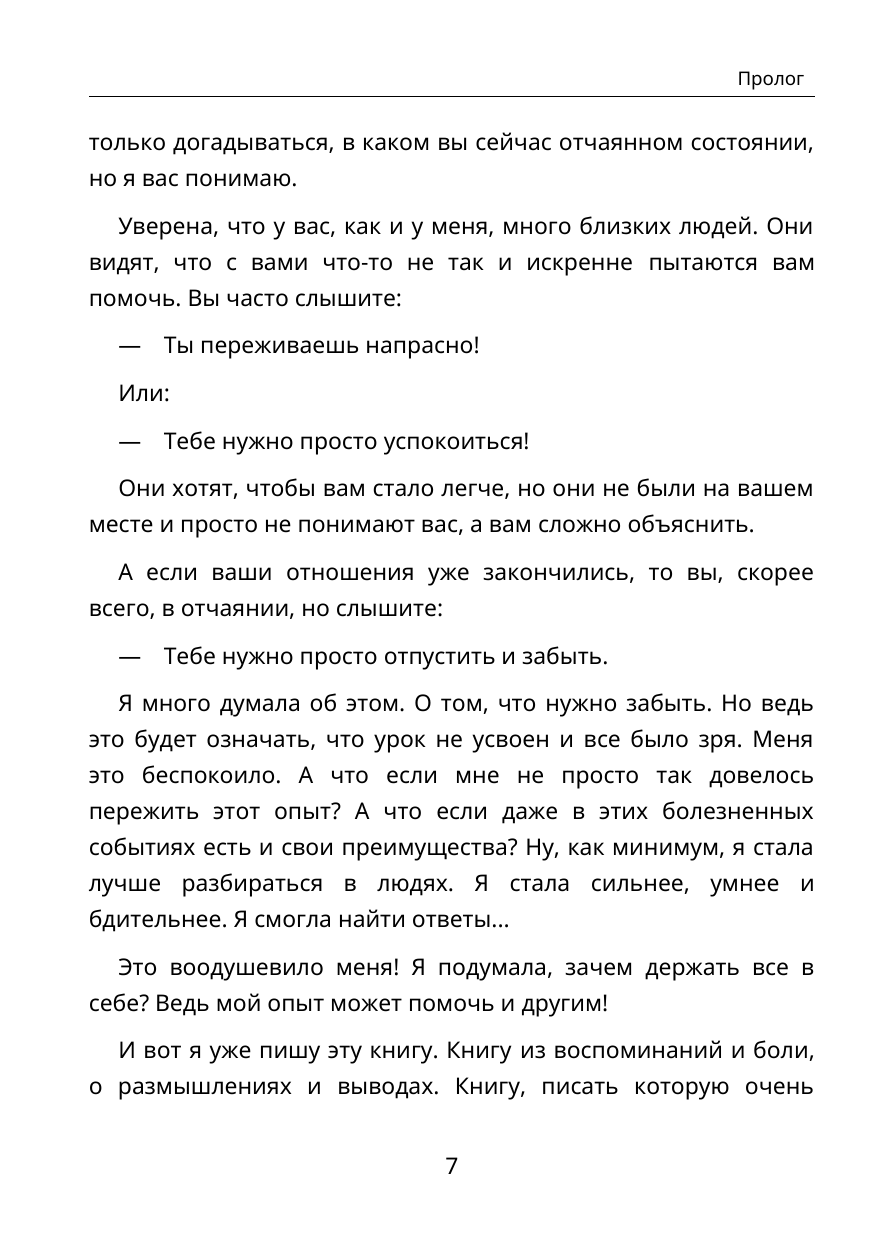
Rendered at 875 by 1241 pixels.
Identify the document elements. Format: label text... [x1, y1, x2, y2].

text А если ваши отношения уже закончились, то вы, скорее всего, в отчаянии, но слышите: [88, 556, 815, 623]
list Тебе нужно просто отпустить и забыть. [88, 640, 815, 671]
text Уверена, что у вас, как и у меня, много близких людей. Они видят, что с вами что-то не так и искренне пытаются вам помочь. Вы часто слышите: [88, 210, 815, 313]
text Они хотят, чтобы вам стало легче, но они не были на вашем месте и просто не понимают вас, а вам сложно объяснить. [88, 472, 815, 539]
text И вот я уже пишу эту книгу. Книгу из воспоминаний и боли, о размышлениях и выводах. Книгу, писать которую очень [88, 1034, 815, 1102]
text Я много думала об этом. О том, что нужно забыть. Но ведь это будет означать, что урок не усвоен и все было зря. Меня это беспокоило. А что если мне не просто так довелось пережить этот опыт? А что если даже в этих болезненных событиях есть и свои преимущества? Ну, как минимум, я стала лучше разбираться в людях. Я стала сильнее, умнее и бдительнее. Я смогла найти ответы... [88, 687, 815, 934]
text Это воодушевило меня! Я подумала, зачем держать все в себе? Ведь мой опыт может помочь и другим! [88, 951, 815, 1018]
list Ты переживаешь напрасно! [88, 329, 815, 361]
list Тебе нужно просто успокоиться! [88, 425, 815, 456]
text Или: [88, 377, 815, 408]
text только догадываться, в каком вы сейчас отчаянном состоянии, но я вас понимаю. [88, 126, 815, 193]
